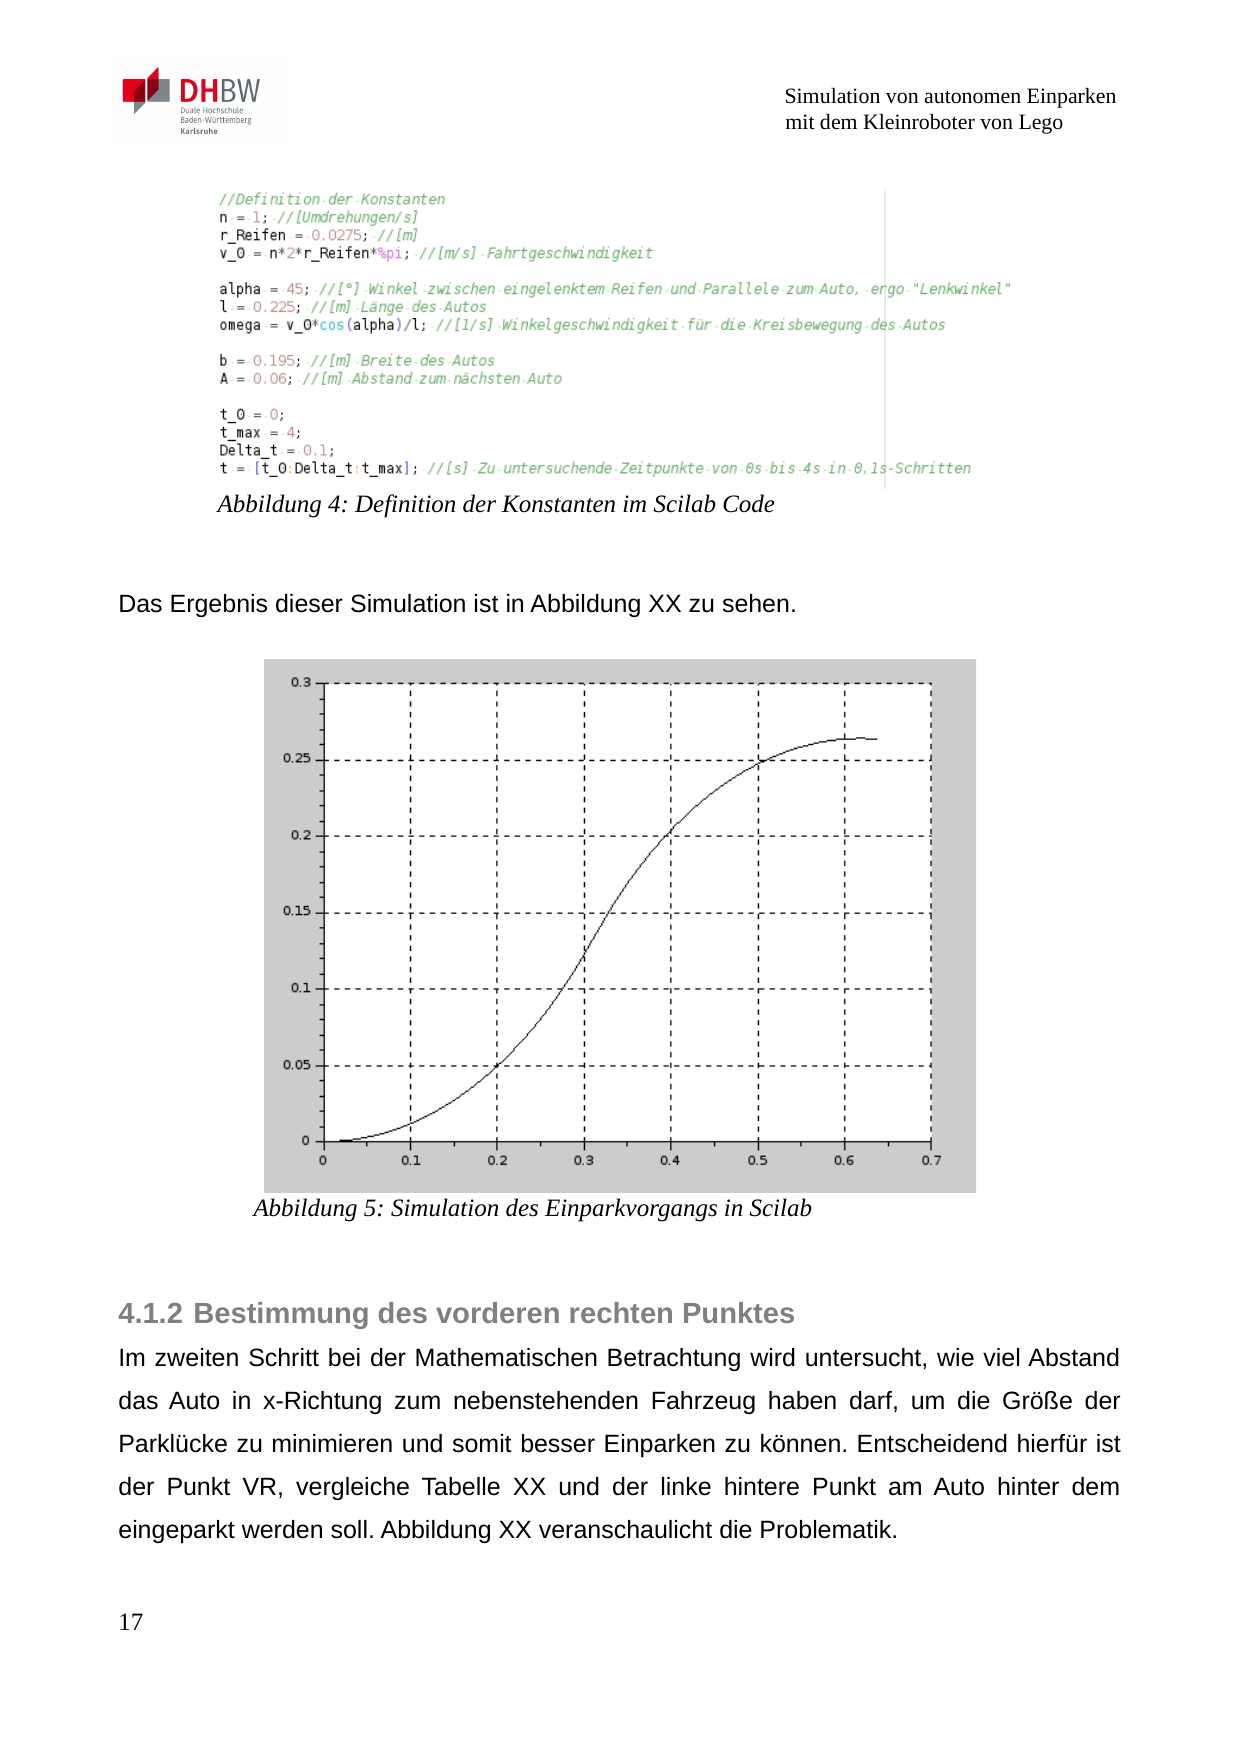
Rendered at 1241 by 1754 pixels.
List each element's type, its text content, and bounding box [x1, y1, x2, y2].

text Im zweiten Schritt bei der Mathematischen Betrachtung wird untersucht, wie viel Abstand das Auto in x-Richtung zum nebenstehenden Fahrzeug haben darf, um die Größe der Parklücke zu minimieren und somit besser Einparken zu können. Entscheidend hierfür ist der Punkt VR, vergleiche Tabelle XX und der linke hintere Punkt am Auto hinter dem eingeparkt werden soll. Abbildung XX veranschaulicht die Problematik. [118, 1343, 1122, 1544]
picture [264, 659, 977, 1193]
text Abbildung 5: Simulation des Einparkvorgangs in Scilab [253, 1193, 987, 1221]
picture [108, 54, 291, 148]
subtitle Bestimmung des vorderen rechten Punktes [118, 1297, 1122, 1330]
text Abbildung 4: Definition der Konstanten im Scilab Code [217, 489, 1023, 517]
text Das Ergebnis dieser Simulation ist in Abbildung XX zu sehen. [118, 589, 1122, 618]
picture [217, 189, 1023, 489]
